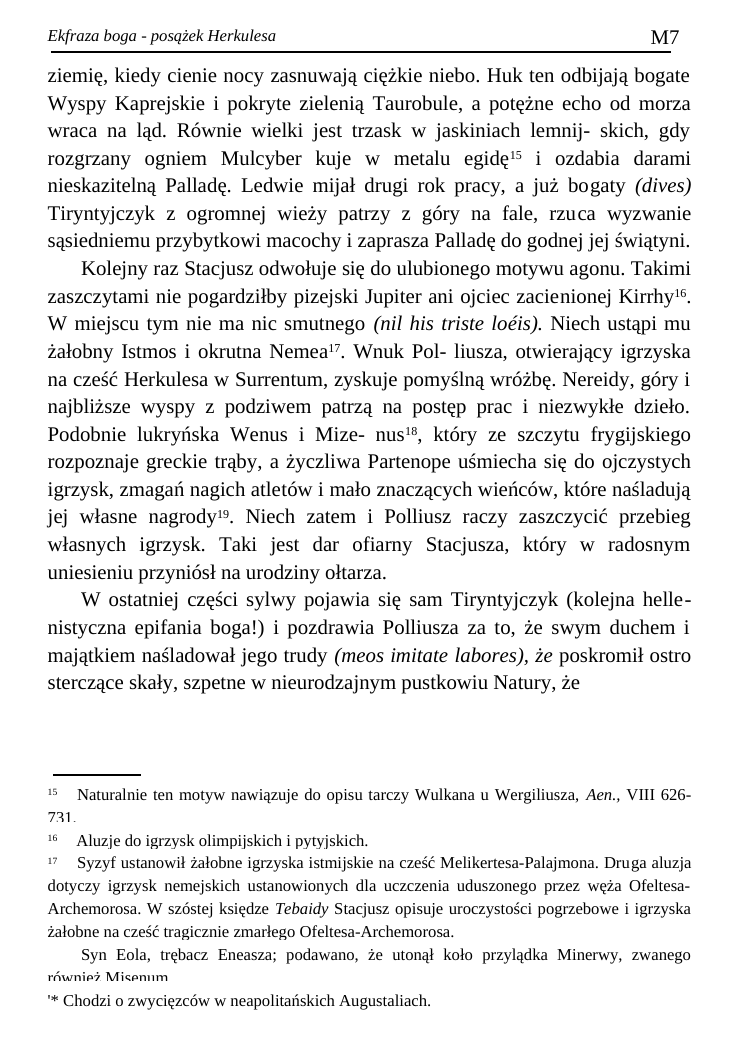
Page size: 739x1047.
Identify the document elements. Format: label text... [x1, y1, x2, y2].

text Syn Eola, trębacz Eneasza; podawano, że utonął koło przylądka Minerwy, zwanego również Misenum. [47, 945, 691, 981]
text ziemię, kiedy cienie nocy zasnuwają ciężkie niebo. Huk ten odbijają bogate Wyspy Kaprejskie i pokryte zielenią Taurobule, a potężne echo od morza wraca na ląd. Równie wielki jest trzask w jaskiniach lemnij- skich, gdy rozgrzany ogniem Mulcyber kuje w metalu egidę15 i ozdabia darami nieskazitelną Palladę. Ledwie mijał drugi rok pracy, a już bo­gaty (dives) Tiryntyjczyk z ogromnej wieży patrzy z góry na fale, rzu­ca wyzwanie sąsiedniemu przybytkowi macochy i zaprasza Palladę do godnej jej świątyni. [47, 63, 691, 252]
text Kolejny raz Stacjusz odwołuje się do ulubionego motywu agonu. Takimi zaszczytami nie pogardziłby pizejski Jupiter ani ojciec zacie­nionej Kirrhy16. W miejscu tym nie ma nic smutnego (nil his triste lo­éis). Niech ustąpi mu żałobny Istmos i okrutna Nemea17. Wnuk Pol- liusza, otwierający igrzyska na cześć Herkulesa w Surrentum, zyskuje pomyślną wróżbę. Nereidy, góry i najbliższe wyspy z podziwem patrzą na postęp prac i niezwykłe dzieło. Podobnie lukryńska Wenus i Mize- nus18, który ze szczytu frygijskiego rozpoznaje greckie trąby, a życzli­wa Partenope uśmiecha się do ojczystych igrzysk, zmagań nagich atle­tów i mało znaczących wieńców, które naśladują jej własne nagrody19. Niech zatem i Polliusz raczy zaszczycić przebieg własnych igrzysk. Taki jest dar ofiarny Stacjusza, który w radosnym uniesieniu przyniósł na urodziny ołtarza. [47, 256, 691, 584]
text 17 Syzyf ustanowił żałobne igrzyska istmijskie na cześć Melikertesa-Palajmona. Dru­ga aluzja dotyczy igrzysk nemejskich ustanowionych dla uczczenia uduszonego przez węża Ofeltesa-Archemorosa. W szóstej księdze Tebaidy Stacjusz opisuje uroczystości pogrzebowe i igrzyska żałobne na cześć tragicznie zmarłego Ofeltesa-Archemorosa. [47, 853, 691, 940]
text W ostatniej części sylwy pojawia się sam Tiryntyjczyk (kolejna helle­nistyczna epifania boga!) i pozdrawia Polliusza za to, że swym duchem i majątkiem naśladował jego trudy (meos imitate labores), że poskromił ostro sterczące skały, szpetne w nieurodzajnym pustkowiu Natury, że [47, 587, 691, 694]
text Ekfraza boga - posążek Herkulesa [47, 25, 328, 44]
text M7 [650, 25, 687, 49]
text 15 Naturalnie ten motyw nawiązuje do opisu tarczy Wulkana u Wergiliusza, Aen., VIII 626-731. [47, 785, 691, 821]
text '* Chodzi o zwycięzców w neapolitańskich Augustaliach. [47, 990, 691, 1009]
text 16 Aluzje do igrzysk olimpijskich i pytyjskich. [47, 831, 691, 849]
